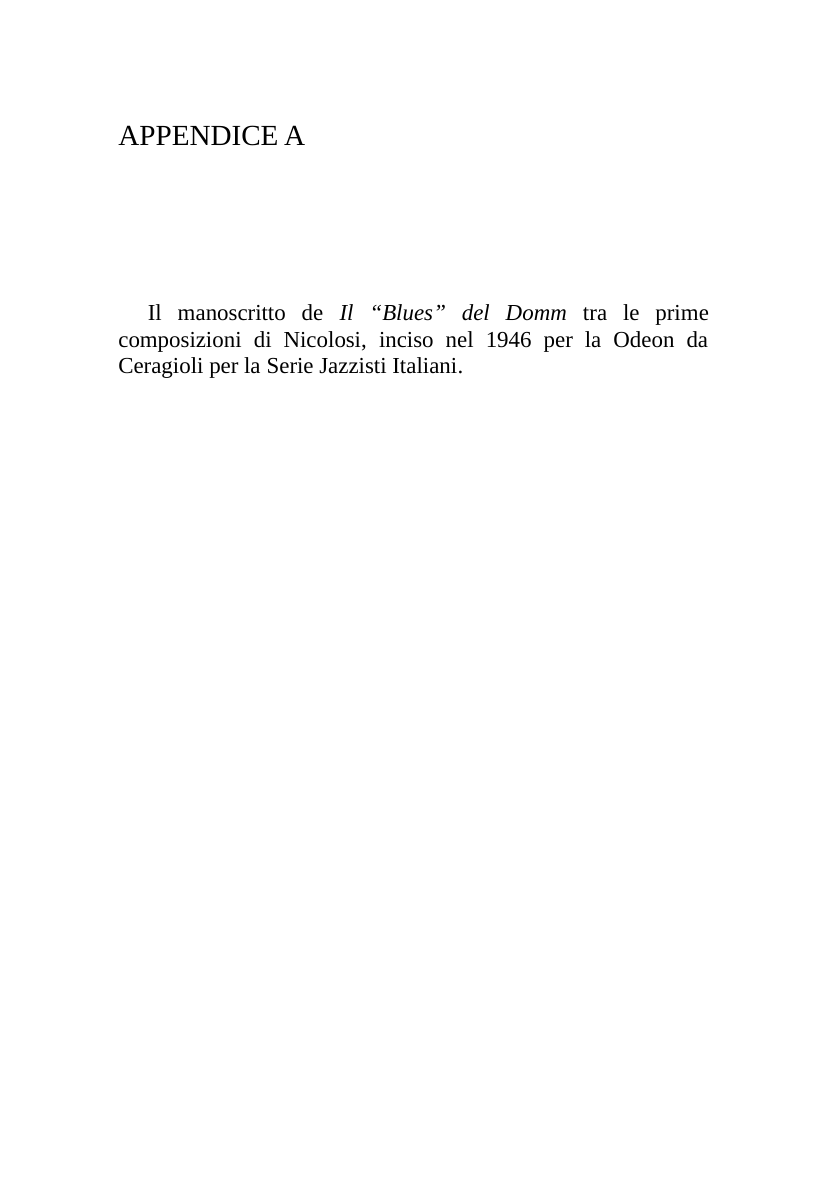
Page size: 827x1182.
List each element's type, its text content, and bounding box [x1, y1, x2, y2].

text Il manoscritto de Il “Blues” del Domm tra le prime composizioni di Nicolosi, inciso nel 1946 per la Odeon da Ceragioli per la Serie Jazzisti Italiani. [118, 299, 709, 378]
subtitle APPENDICE A [118, 118, 709, 152]
